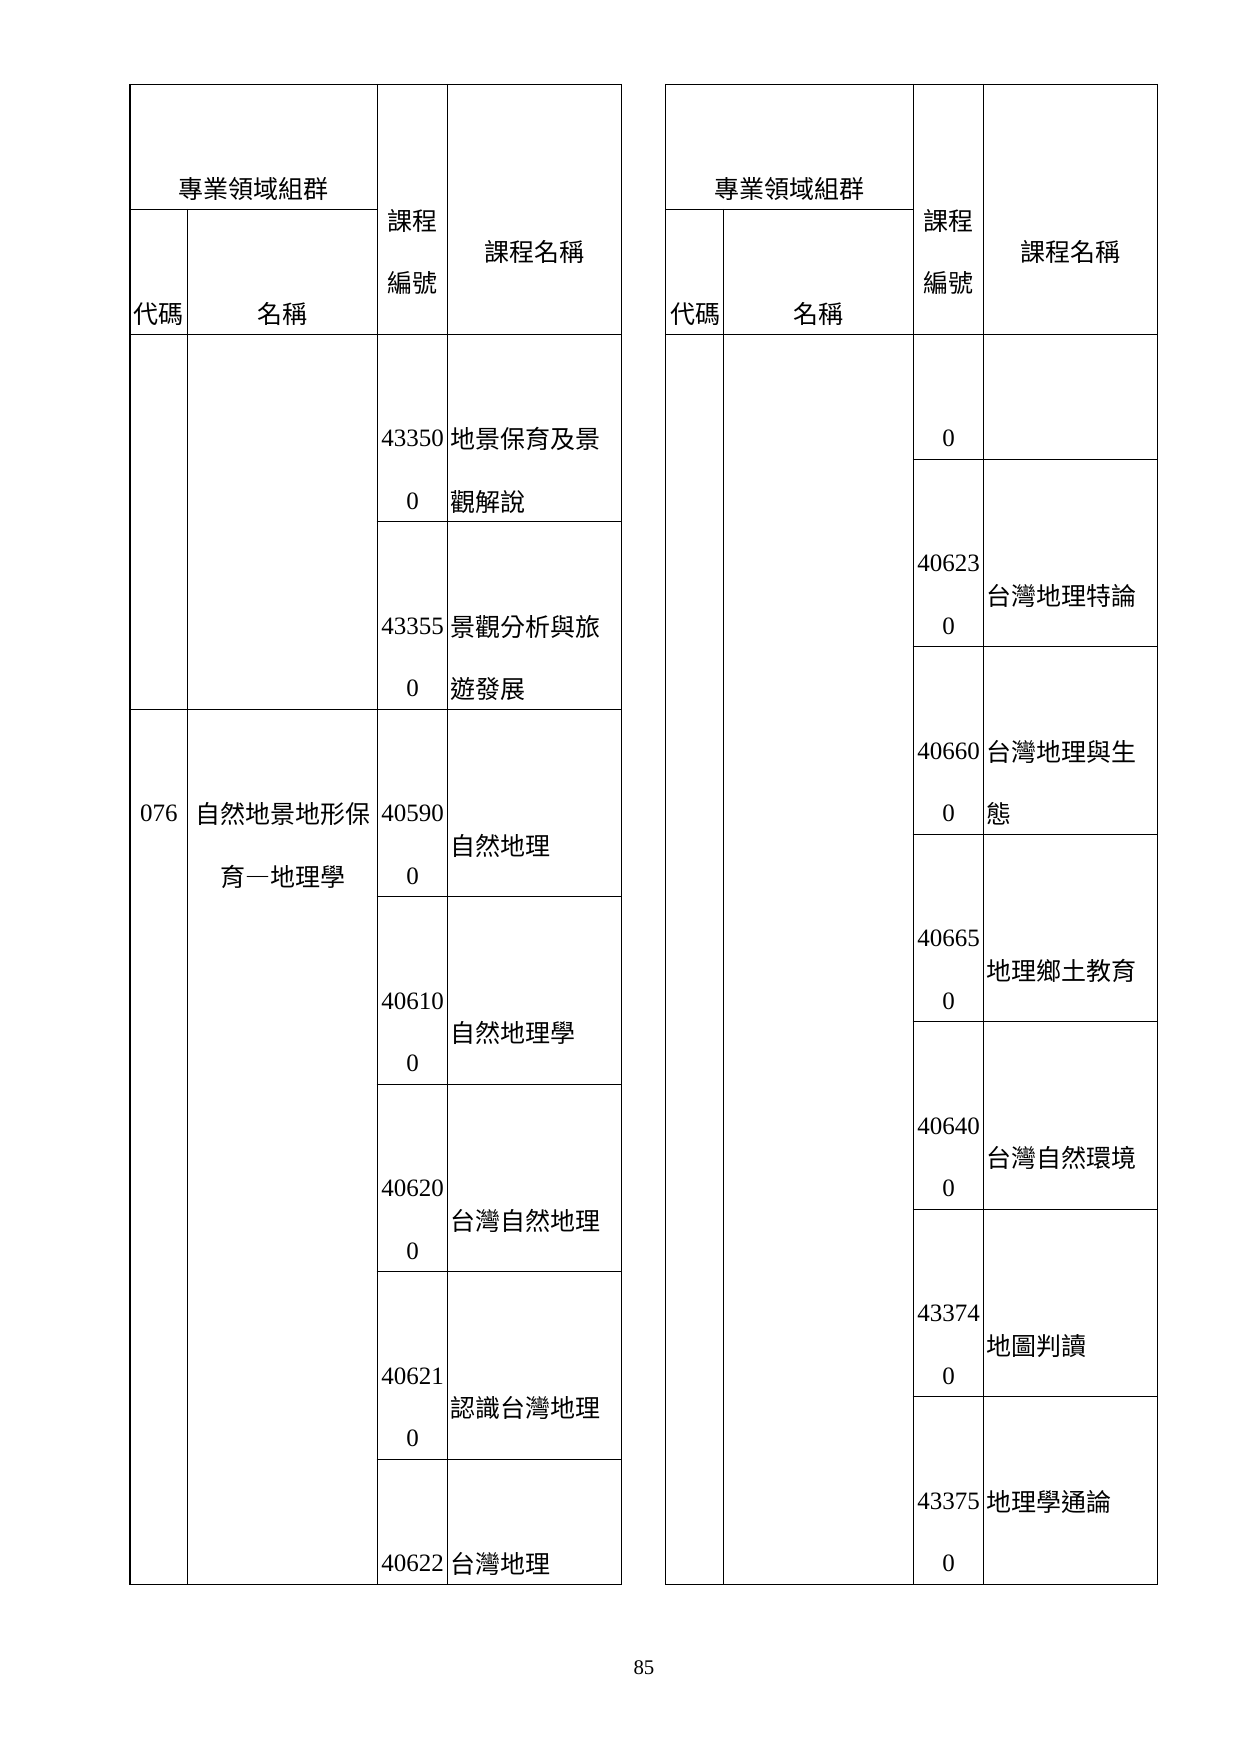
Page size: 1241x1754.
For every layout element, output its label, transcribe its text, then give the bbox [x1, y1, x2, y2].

table_cell 406230 [914, 460, 983, 646]
table_cell 地圖判讀 [984, 1210, 1157, 1396]
table_cell [724, 335, 913, 1584]
table_cell [984, 335, 1157, 459]
table_header 課程名稱 [984, 85, 1157, 334]
table_cell 406100 [378, 897, 447, 1084]
table_cell 地理鄉土教育 [984, 835, 1157, 1021]
table_cell 433750 [914, 1397, 983, 1584]
table_cell 地景保育及景觀解說 [448, 335, 621, 521]
table_cell 433500 [378, 335, 447, 521]
table_cell 名稱 [724, 210, 913, 334]
table_cell 433740 [914, 1210, 983, 1396]
table_cell 自然地理學 [448, 897, 621, 1084]
table_header 專業領域組群 [666, 85, 913, 209]
table_cell 台灣地理 [448, 1460, 621, 1584]
table_cell 台灣地理與生態 [984, 647, 1157, 834]
table_cell 台灣自然地理 [448, 1085, 621, 1271]
table_cell 認識台灣地理 [448, 1272, 621, 1459]
table_header 課程編號 [914, 85, 983, 334]
table_cell 台灣地理特論 [984, 460, 1157, 646]
table_cell 406400 [914, 1022, 983, 1209]
table_cell 代碼 [131, 210, 187, 334]
table_cell 406210 [378, 1272, 447, 1459]
table_cell 406200 [378, 1085, 447, 1271]
table_cell [188, 335, 377, 709]
table_cell 406650 [914, 835, 983, 1021]
table_cell 405900 [378, 710, 447, 896]
table_header 課程編號 [378, 85, 447, 334]
table_cell 40622 [378, 1460, 447, 1584]
table_cell 名稱 [188, 210, 377, 334]
table_cell 地理學通論 [984, 1397, 1157, 1584]
table_cell 0 [914, 335, 983, 459]
table_cell 自然地景地形保育—地理學 [188, 710, 377, 1584]
table_header 專業領域組群 [131, 85, 377, 209]
table_header 課程名稱 [448, 85, 621, 334]
table_cell [666, 335, 723, 1584]
table_cell 自然地理 [448, 710, 621, 896]
table_cell 台灣自然環境 [984, 1022, 1157, 1209]
table_cell 433550 [378, 522, 447, 709]
table_cell 代碼 [666, 210, 723, 334]
table_cell 景觀分析與旅遊發展 [448, 522, 621, 709]
table_cell 406600 [914, 647, 983, 834]
table_cell 076 [131, 710, 187, 1584]
table_cell [131, 335, 187, 709]
